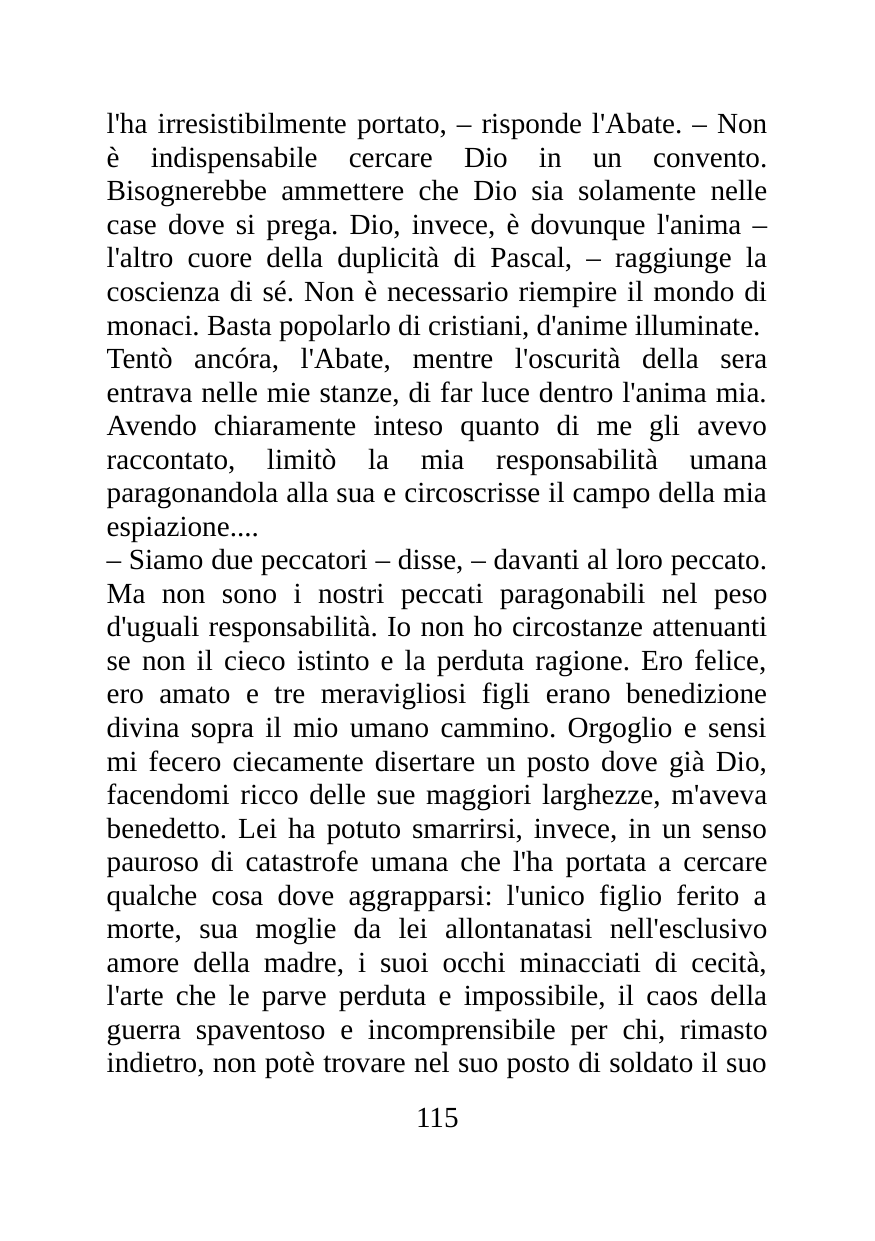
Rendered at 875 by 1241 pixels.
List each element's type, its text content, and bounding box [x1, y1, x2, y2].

text l'ha irresistibilmente portato, – risponde l'Abate. – Non è indispensabile cercare Dio in un convento. Bisognerebbe ammettere che Dio sia solamente nelle case dove si prega. Dio, invece, è dovunque l'anima – l'altro cuore della duplicità di Pascal, – raggiunge la coscienza di sé. Non è necessario riempire il mondo di monaci. Basta popolarlo di cristiani, d'anime illuminate. [106, 106, 768, 341]
text Tentò ancóra, l'Abate, mentre l'oscurità della sera entrava nelle mie stanze, di far luce dentro l'anima mia. Avendo chiaramente inteso quanto di me gli avevo raccontato, limitò la mia responsabilità umana paragonandola alla sua e circoscrisse il campo della mia espiazione.... [106, 341, 768, 542]
text – Siamo due peccatori – disse, – davanti al loro peccato. Ma non sono i nostri peccati paragonabili nel peso d'uguali responsabilità. Io non ho circostanze attenuanti se non il cieco istinto e la perduta ragione. Ero felice, ero amato e tre meravigliosi figli erano benedizione divina sopra il mio umano cammino. Orgoglio e sensi mi fecero ciecamente disertare un posto dove già Dio, facendomi ricco delle sue maggiori larghezze, m'aveva benedetto. Lei ha potuto smarrirsi, invece, in un senso pauroso di catastrofe umana che l'ha portata a cercare qualche cosa dove aggrapparsi: l'unico figlio ferito a morte, sua moglie da lei allontanatasi nell'esclusivo amore della madre, i suoi occhi minacciati di cecità, l'arte che le parve perduta e impossibile, il caos della guerra spaventoso e incomprensibile per chi, rimasto indietro, non potè trovare nel suo posto di soldato il suo [106, 542, 768, 1079]
